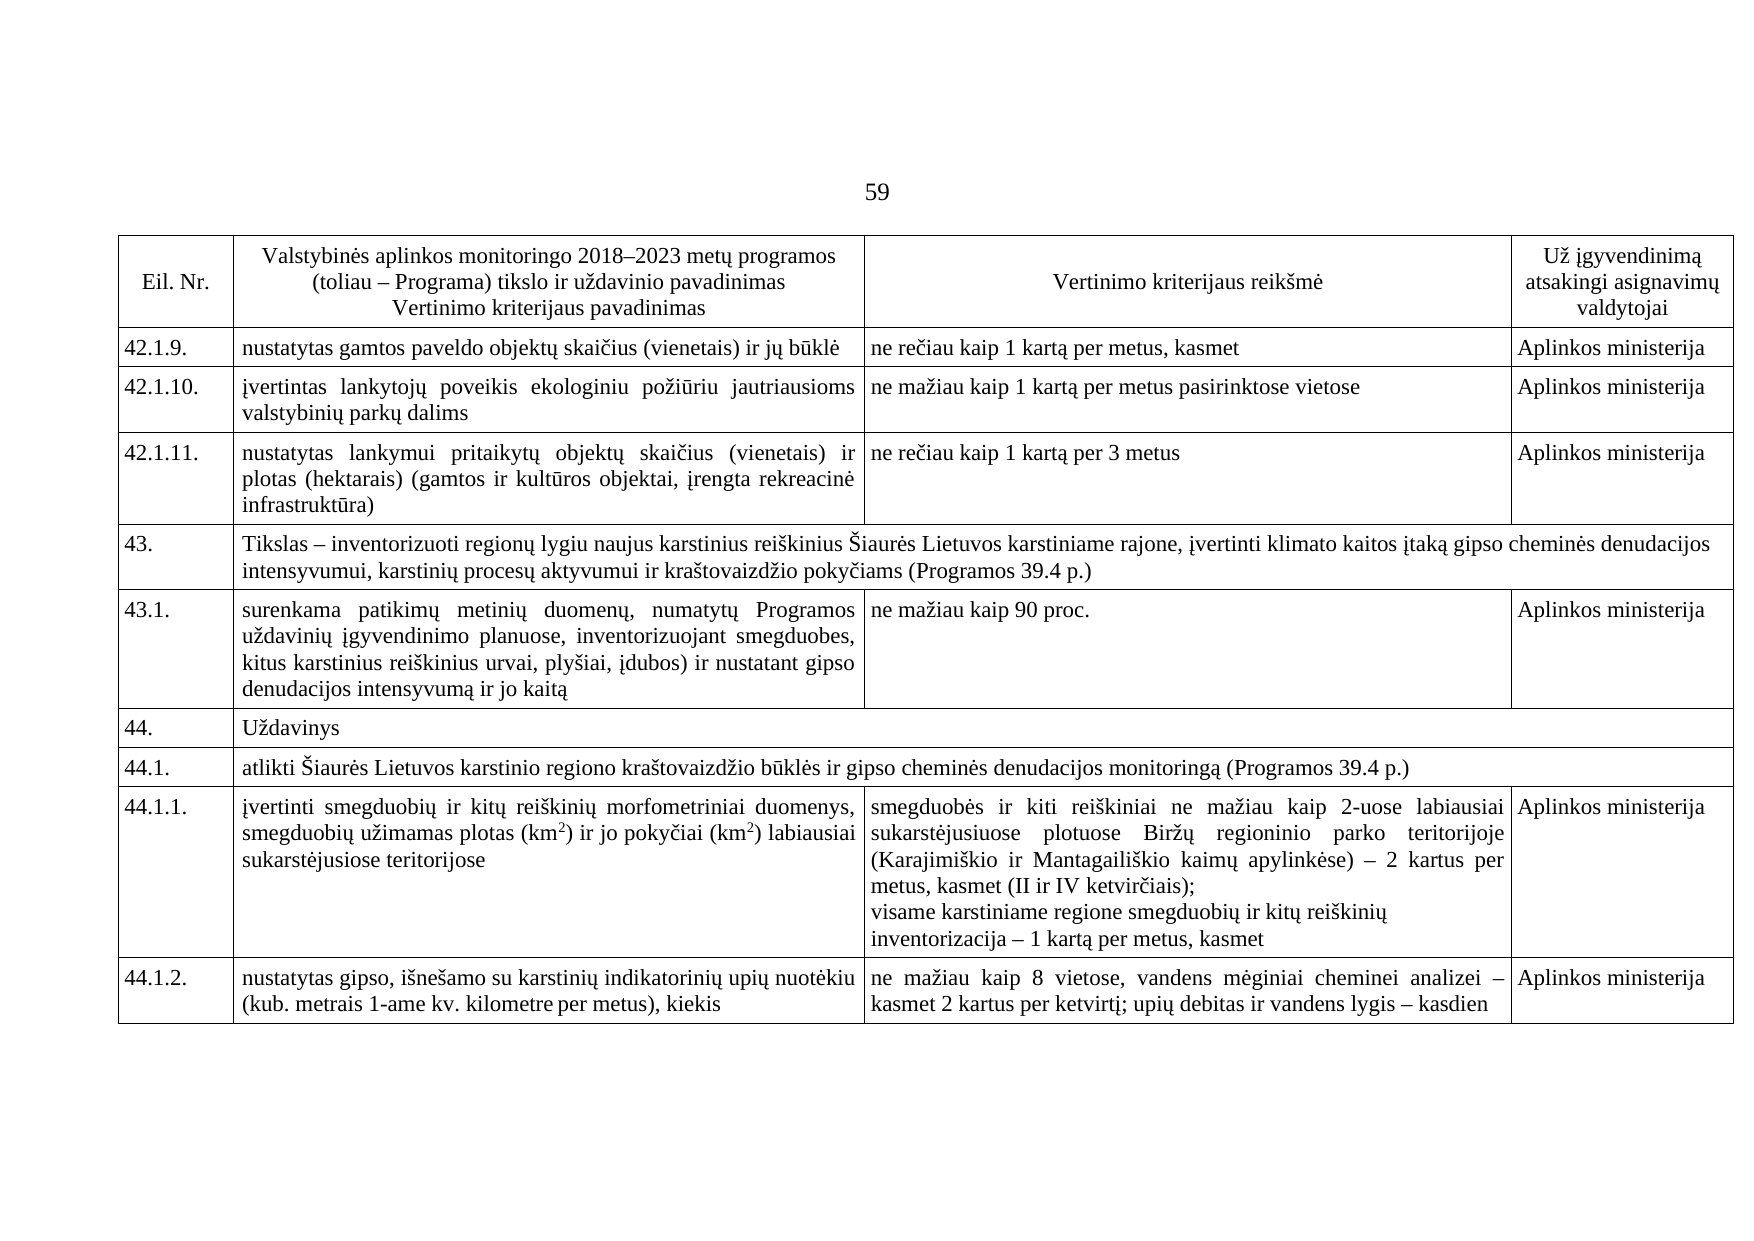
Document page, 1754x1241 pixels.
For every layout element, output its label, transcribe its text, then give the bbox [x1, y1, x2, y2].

table_cell smegduobės ir kiti reiškiniai ne mažiau kaip 2-uose labiausiai sukarstėjusiuose plotuose Biržų regioninio parko teritorijoje (Karajimiškio ir Mantagailiškio kaimų apylinkėse) – 2 kartus per metus, kasmet (II ir IV ketvirčiais); visame karstiniame regione smegduobių ir kitų reiškinių inventorizacija – 1 kartą per metus, kasmet [865, 787, 1511, 957]
table_cell nustatytas lankymui pritaikytų objektų skaičius (vienetais) ir plotas (hektarais) (gamtos ir kultūros objektai, įrengta rekreacinė infrastruktūra) [234, 433, 864, 523]
table_header Už įgyvendinimą atsakingi asignavimų valdytojai [1512, 236, 1733, 327]
table_cell Aplinkos ministerija [1512, 433, 1733, 523]
table_header Eil. Nr. [119, 236, 233, 327]
table_cell surenkama patikimų metinių duomenų, numatytų Programos uždavinių įgyvendinimo planuose, inventorizuojant smegduobes, kitus karstinius reiškinius urvai, plyšiai, įdubos) ir nustatant gipso denudacijos intensyvumą ir jo kaitą [234, 590, 864, 707]
table_cell įvertintas lankytojų poveikis ekologiniu požiūriu jautriausioms valstybinių parkų dalims [234, 367, 864, 432]
table_cell 43. [119, 525, 233, 589]
table_cell atlikti Šiaurės Lietuvos karstinio regiono kraštovaizdžio būklės ir gipso cheminės denudacijos monitoringą (Programos 39.4 p.) [234, 748, 1733, 786]
table_cell 43.1. [119, 590, 233, 707]
table_cell ne mažiau kaip 90 proc. [865, 590, 1511, 707]
table_cell 42.1.9. [119, 328, 233, 366]
table_cell 44.1.1. [119, 787, 233, 957]
table_cell ne rečiau kaip 1 kartą per metus, kasmet [865, 328, 1511, 366]
table_cell Aplinkos ministerija [1512, 787, 1733, 957]
table_cell ne mažiau kaip 8 vietose, vandens mėginiai cheminei analizei – kasmet 2 kartus per ketvirtį; upių debitas ir vandens lygis – kasdien [865, 958, 1511, 1023]
table_cell 42.1.10. [119, 367, 233, 432]
table_cell Aplinkos ministerija [1512, 367, 1733, 432]
table_cell įvertinti smegduobių ir kitų reiškinių morfometriniai duomenys, smegduobių užimamas plotas (km2) ir jo pokyčiai (km2) labiausiai sukarstėjusiose teritorijose [234, 787, 864, 957]
table_cell Tikslas – inventorizuoti regionų lygiu naujus karstinius reiškinius Šiaurės Lietuvos karstiniame rajone, įvertinti klimato kaitos įtaką gipso cheminės denudacijos intensyvumui, karstinių procesų aktyvumui ir kraštovaizdžio pokyčiams (Programos 39.4 p.) [234, 525, 1733, 589]
table_cell nustatytas gipso, išnešamo su karstinių indikatorinių upių nuotėkiu (kub. metrais 1-ame kv. kilometre per metus), kiekis [234, 958, 864, 1023]
table_cell Aplinkos ministerija [1512, 958, 1733, 1023]
table_cell 44. [119, 709, 233, 747]
table_cell ne rečiau kaip 1 kartą per 3 metus [865, 433, 1511, 523]
table_cell ne mažiau kaip 1 kartą per metus pasirinktose vietose [865, 367, 1511, 432]
table_cell 42.1.11. [119, 433, 233, 523]
table_cell 44.1.2. [119, 958, 233, 1023]
table_header Vertinimo kriterijaus reikšmė [865, 236, 1511, 327]
table_cell Aplinkos ministerija [1512, 590, 1733, 707]
table_cell 44.1. [119, 748, 233, 786]
table_cell Uždavinys [234, 709, 1733, 747]
table_cell Aplinkos ministerija [1512, 328, 1733, 366]
table_header Valstybinės aplinkos monitoringo 2018–2023 metų programos (toliau – programa) tikslo ir uždavinio pavadinimas Vertinimo kriterijaus pavadinimas [234, 236, 864, 327]
table_cell nustatytas gamtos paveldo objektų skaičius (vienetais) ir jų būklė [234, 328, 864, 366]
